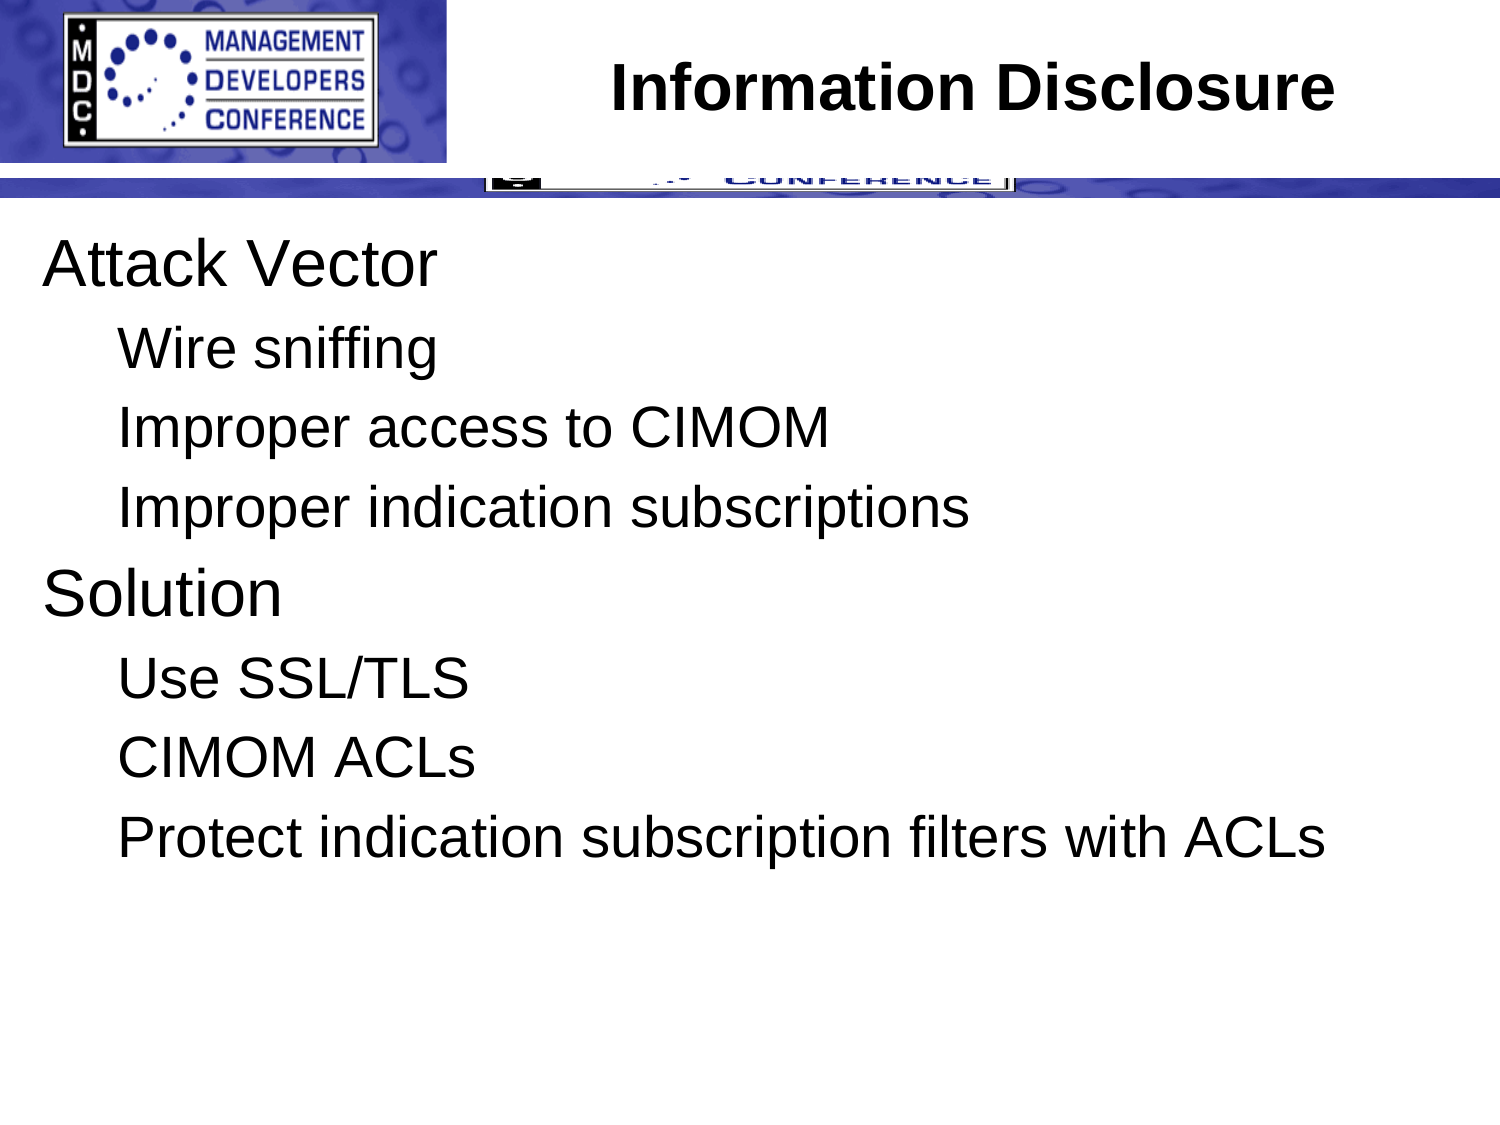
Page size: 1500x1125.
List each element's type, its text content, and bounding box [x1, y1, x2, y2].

picture [0, 178, 1500, 198]
picture [0, 0, 447, 163]
title Information Disclosure [447, 0, 1500, 176]
list Attack Vector Wire sniffing Improper access to CIMOM Improper indication subscriptions Solution Use SSL/TLS CIMOM ACLs Protect indication subscription filters with ACLs [42, 226, 1433, 1082]
